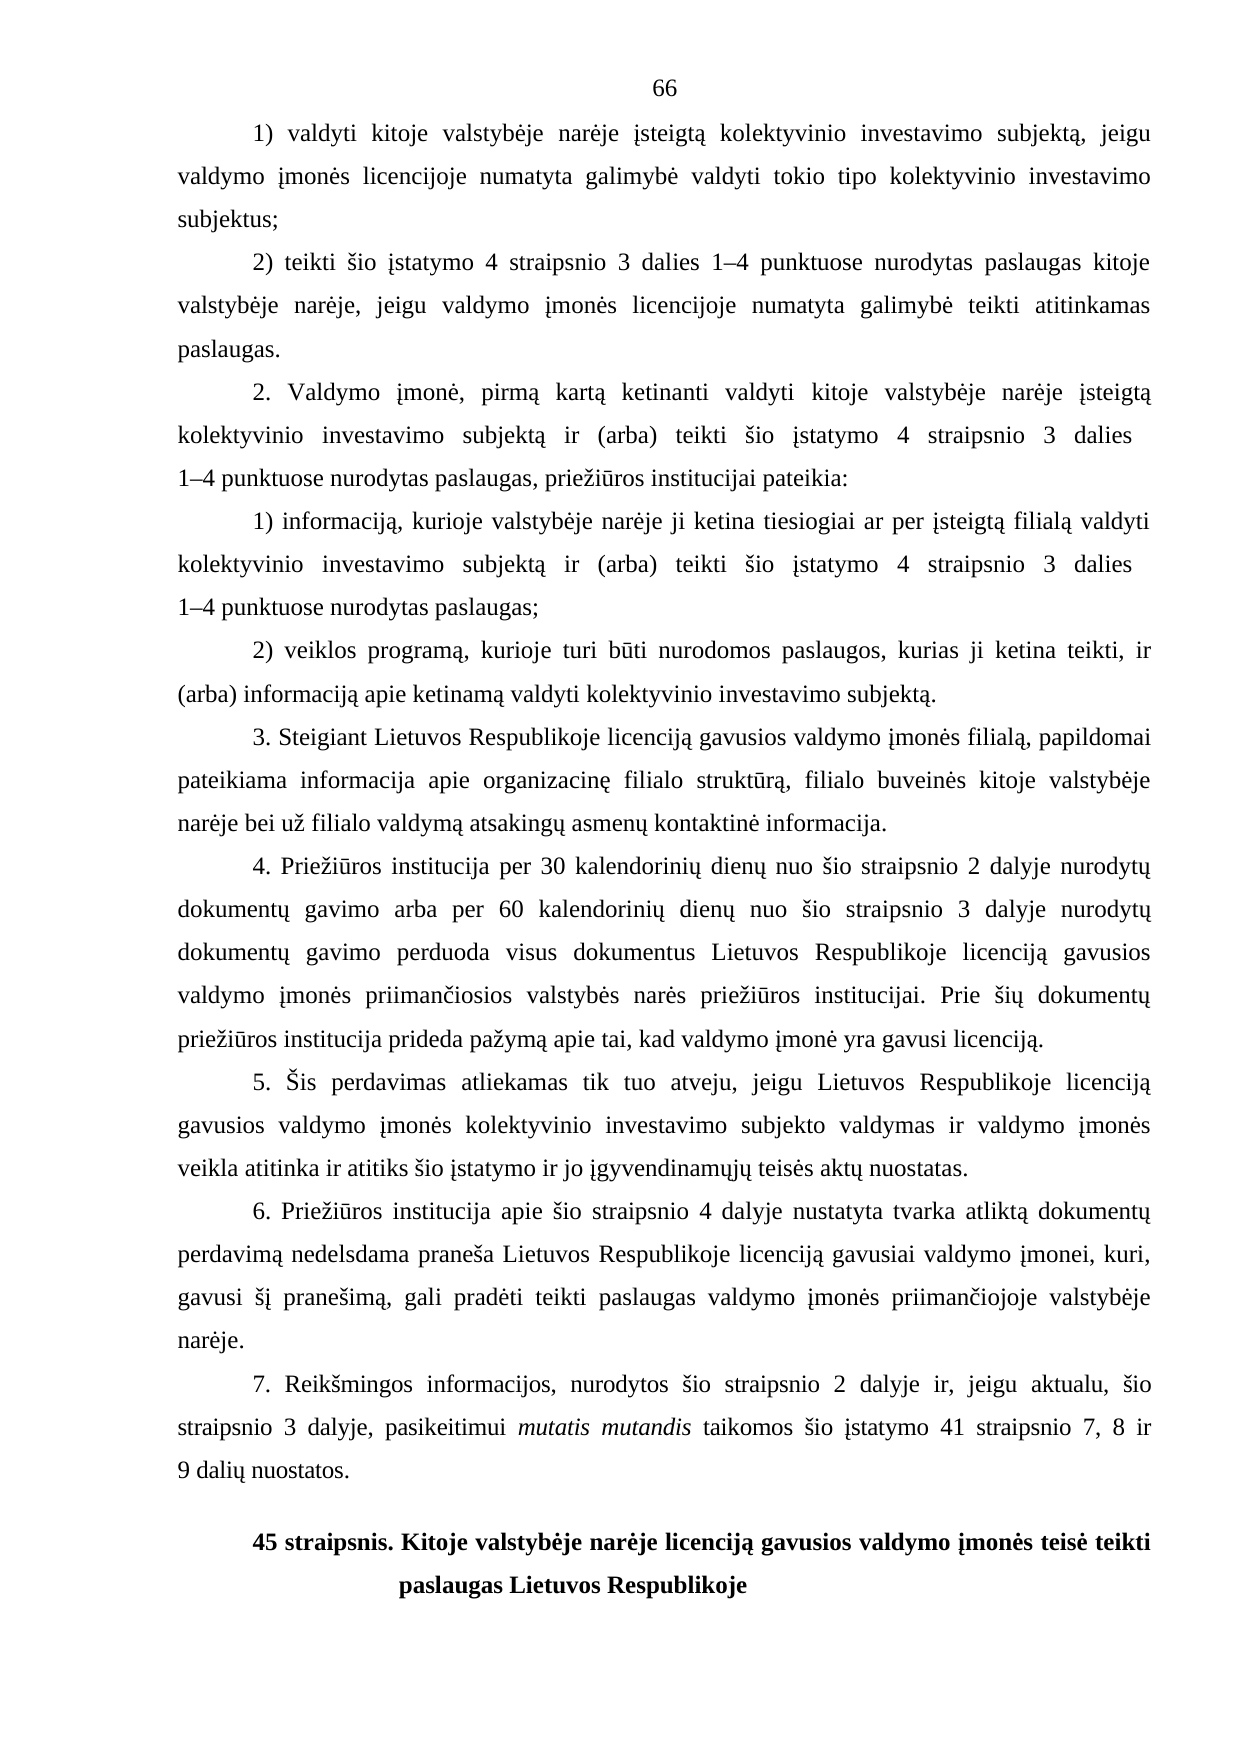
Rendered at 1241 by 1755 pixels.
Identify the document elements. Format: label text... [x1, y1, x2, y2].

text 2. Valdymo įmonė, pirmą kartą ketinanti valdyti kitoje valstybėje narėje įsteigtą kolektyvinio investavimo subjektą ir (arba) teikti šio įstatymo 4 straipsnio 3 dalies 1–4 punktuose nurodytas paslaugas, priežiūros institucijai pateikia: [177, 377, 1152, 492]
text 5. Šis perdavimas atliekamas tik tuo atveju, jeigu Lietuvos Respublikoje licenciją gavusios valdymo įmonės kolektyvinio investavimo subjekto valdymas ir valdymo įmonės veikla atitinka ir atitiks šio įstatymo ir jo įgyvendinamųjų teisės aktų nuostatas. [177, 1067, 1152, 1182]
text 4. Priežiūros institucija per 30 kalendorinių dienų nuo šio straipsnio 2 dalyje nurodytų dokumentų gavimo arba per 60 kalendorinių dienų nuo šio straipsnio 3 dalyje nurodytų dokumentų gavimo perduoda visus dokumentus Lietuvos Respublikoje licenciją gavusios valdymo įmonės priimančiosios valstybės narės priežiūros institucijai. Prie šių dokumentų priežiūros institucija prideda pažymą apie tai, kad valdymo įmonė yra gavusi licenciją. [177, 851, 1152, 1052]
text 6. Priežiūros institucija apie šio straipsnio 4 dalyje nustatyta tvarka atliktą dokumentų perdavimą nedelsdama praneša Lietuvos Respublikoje licenciją gavusiai valdymo įmonei, kuri, gavusi šį pranešimą, gali pradėti teikti paslaugas valdymo įmonės priimančiojoje valstybėje narėje. [177, 1196, 1152, 1354]
text 7. Reikšmingos informacijos, nurodytos šio straipsnio 2 dalyje ir, jeigu aktualu, šio straipsnio 3 dalyje, pasikeitimui mutatis mutandis taikomos šio įstatymo 41 straipsnio 7, 8 ir 9 dalių nuostatos. [177, 1369, 1152, 1484]
text 3. Steigiant Lietuvos Respublikoje licenciją gavusios valdymo įmonės filialą, papildomai pateikiama informacija apie organizacinę filialo struktūrą, filialo buveinės kitoje valstybėje narėje bei už filialo valdymą atsakingų asmenų kontaktinė informacija. [177, 722, 1152, 837]
text 1) valdyti kitoje valstybėje narėje įsteigtą kolektyvinio investavimo subjektą, jeigu valdymo įmonės licencijoje numatyta galimybė valdyti tokio tipo kolektyvinio investavimo subjektus; [177, 118, 1152, 233]
text 2) veiklos programą, kurioje turi būti nurodomos paslaugos, kurias ji ketina teikti, ir (arba) informaciją apie ketinamą valdyti kolektyvinio investavimo subjektą. [177, 636, 1152, 707]
text 1) informaciją, kurioje valstybėje narėje ji ketina tiesiogiai ar per įsteigtą filialą valdyti kolektyvinio investavimo subjektą ir (arba) teikti šio įstatymo 4 straipsnio 3 dalies 1–4 punktuose nurodytas paslaugas; [177, 506, 1152, 621]
text 45 straipsnis. Kitoje valstybėje narėje licenciją gavusios valdymo įmonės teisė teikti paslaugas Lietuvos Respublikoje [252, 1527, 1152, 1599]
text 2) teikti šio įstatymo 4 straipsnio 3 dalies 1–4 punktuose nurodytas paslaugas kitoje valstybėje narėje, jeigu valdymo įmonės licencijoje numatyta galimybė teikti atitinkamas paslaugas. [177, 247, 1152, 362]
